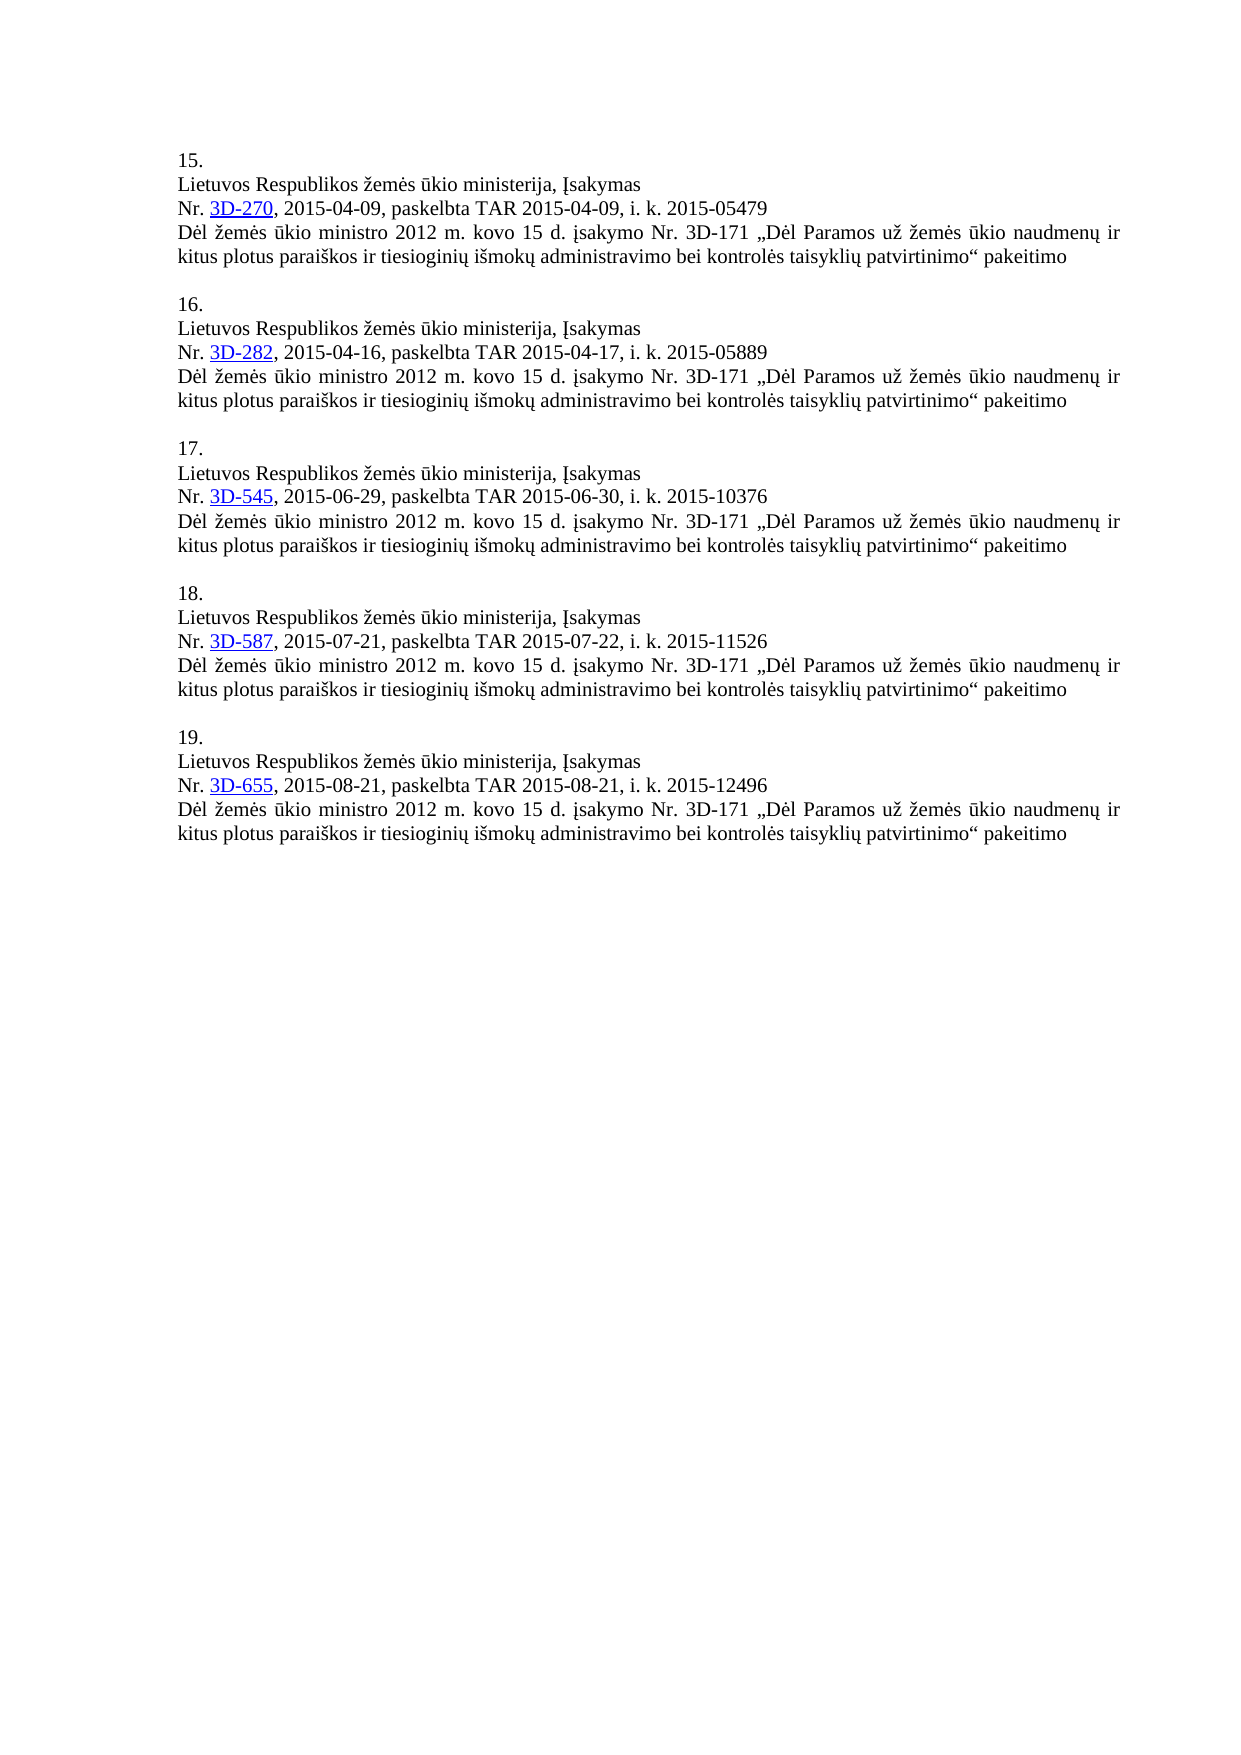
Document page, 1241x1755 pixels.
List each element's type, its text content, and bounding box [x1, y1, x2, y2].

text 19. [177, 725, 1122, 749]
text 16. [177, 292, 1122, 316]
text Lietuvos Respublikos žemės ūkio ministerija, Įsakymas [177, 316, 1122, 340]
text Nr. 3D-545, 2015-06-29, paskelbta TAR 2015-06-30, i. k. 2015-10376 [177, 484, 1122, 508]
text Dėl žemės ūkio ministro 2012 m. kovo 15 d. įsakymo Nr. 3D-171 „Dėl Paramos už žemės ūkio naudmenų ir kitus plotus paraiškos ir tiesioginių išmokų administravimo bei kontrolės taisyklių patvirtinimo“ pakeitimo [177, 508, 1122, 557]
text Nr. 3D-270, 2015-04-09, paskelbta TAR 2015-04-09, i. k. 2015-05479 [177, 196, 1122, 220]
text Lietuvos Respublikos žemės ūkio ministerija, Įsakymas [177, 460, 1122, 484]
text Nr. 3D-282, 2015-04-16, paskelbta TAR 2015-04-17, i. k. 2015-05889 [177, 340, 1122, 364]
text Lietuvos Respublikos žemės ūkio ministerija, Įsakymas [177, 605, 1122, 629]
text Nr. 3D-655, 2015-08-21, paskelbta TAR 2015-08-21, i. k. 2015-12496 [177, 773, 1122, 797]
text Dėl žemės ūkio ministro 2012 m. kovo 15 d. įsakymo Nr. 3D-171 „Dėl Paramos už žemės ūkio naudmenų ir kitus plotus paraiškos ir tiesioginių išmokų administravimo bei kontrolės taisyklių patvirtinimo“ pakeitimo [177, 653, 1122, 701]
text Lietuvos Respublikos žemės ūkio ministerija, Įsakymas [177, 172, 1122, 196]
text 15. [177, 148, 1122, 172]
text 17. [177, 436, 1122, 460]
text Dėl žemės ūkio ministro 2012 m. kovo 15 d. įsakymo Nr. 3D-171 „Dėl Paramos už žemės ūkio naudmenų ir kitus plotus paraiškos ir tiesioginių išmokų administravimo bei kontrolės taisyklių patvirtinimo“ pakeitimo [177, 797, 1122, 845]
text 18. [177, 581, 1122, 605]
text Lietuvos Respublikos žemės ūkio ministerija, Įsakymas [177, 749, 1122, 773]
text Dėl žemės ūkio ministro 2012 m. kovo 15 d. įsakymo Nr. 3D-171 „Dėl Paramos už žemės ūkio naudmenų ir kitus plotus paraiškos ir tiesioginių išmokų administravimo bei kontrolės taisyklių patvirtinimo“ pakeitimo [177, 220, 1122, 268]
text Nr. 3D-587, 2015-07-21, paskelbta TAR 2015-07-22, i. k. 2015-11526 [177, 629, 1122, 653]
text Dėl žemės ūkio ministro 2012 m. kovo 15 d. įsakymo Nr. 3D-171 „Dėl Paramos už žemės ūkio naudmenų ir kitus plotus paraiškos ir tiesioginių išmokų administravimo bei kontrolės taisyklių patvirtinimo“ pakeitimo [177, 364, 1122, 412]
